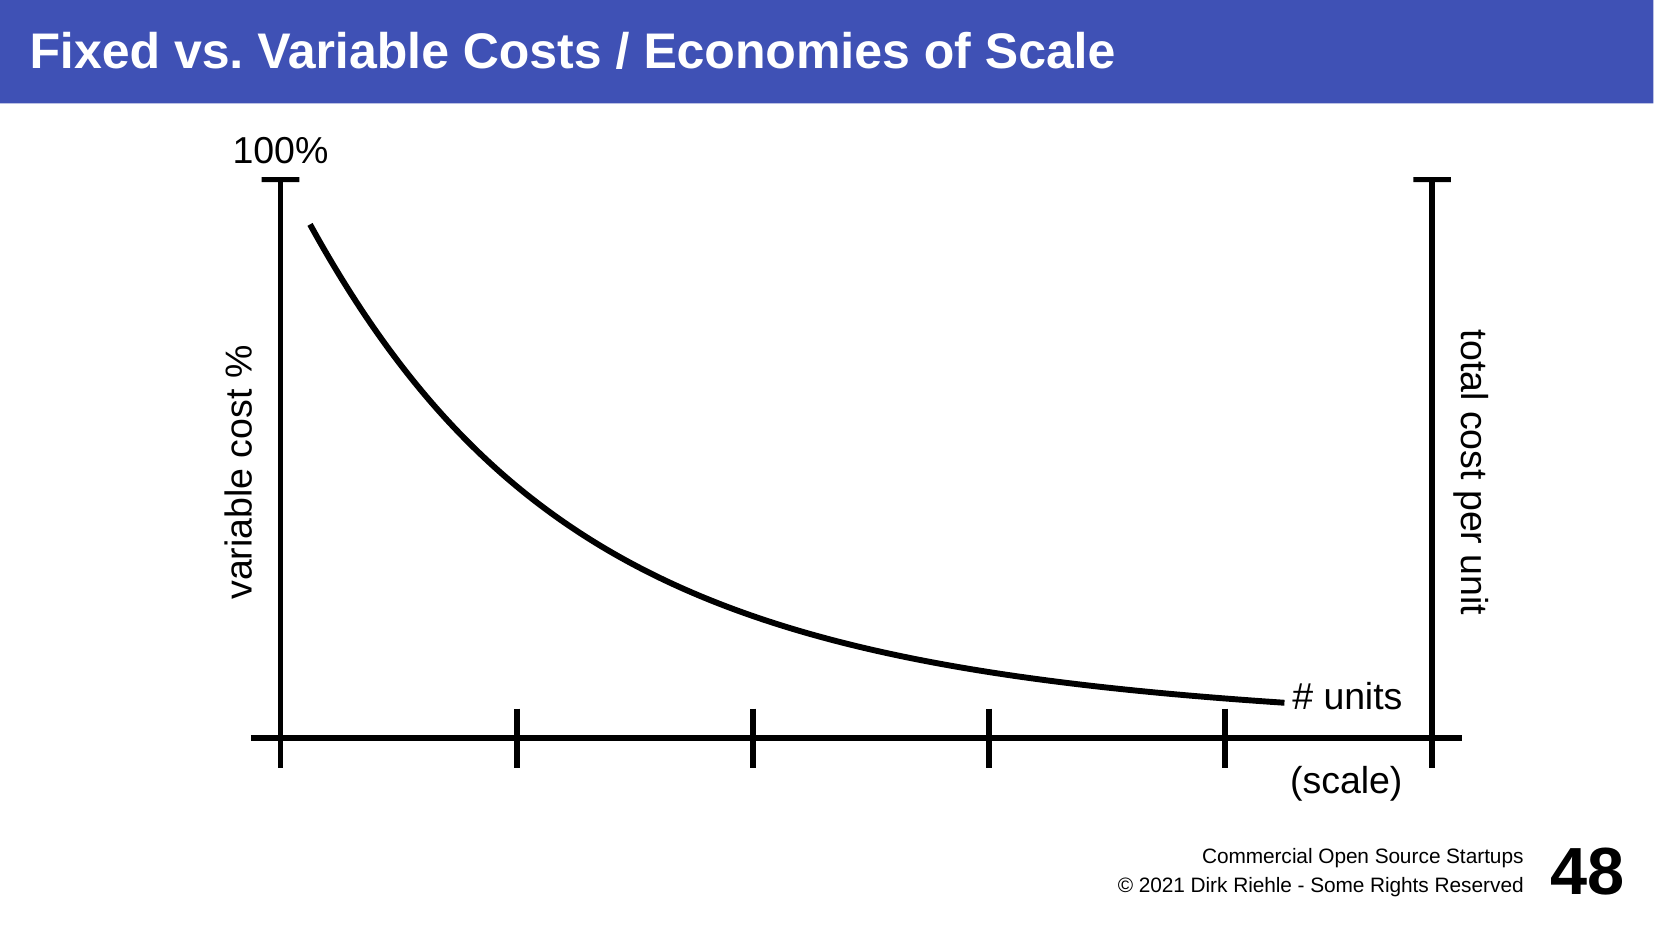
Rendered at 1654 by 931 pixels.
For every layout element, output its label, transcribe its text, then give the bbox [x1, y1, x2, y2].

text_box 100% [191, 118, 370, 178]
title Fixed vs. Variable Costs / Economies of Scale [0, 0, 1654, 104]
